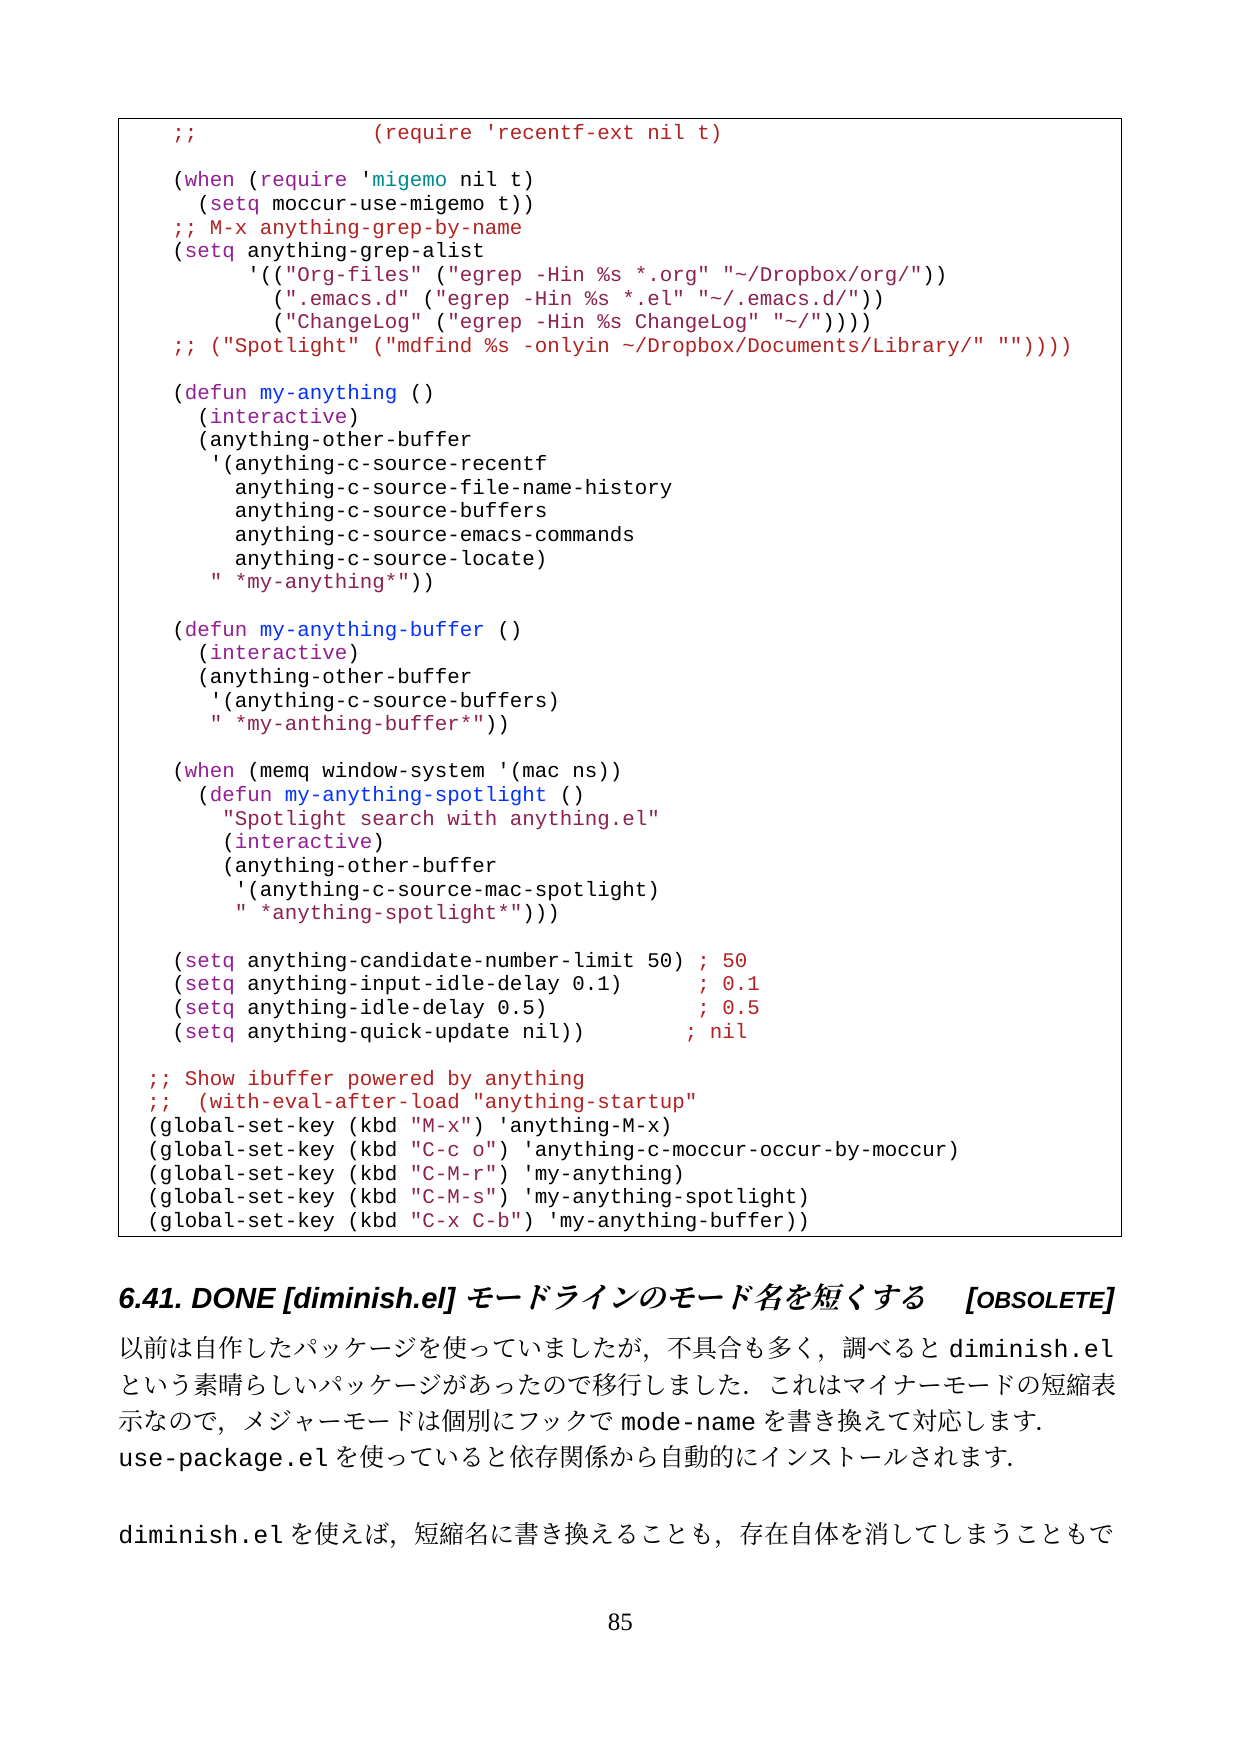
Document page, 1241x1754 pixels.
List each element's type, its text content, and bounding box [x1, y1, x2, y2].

text (global-set-key (kbd "M-x") 'anything-M-x) [119, 1111, 1121, 1135]
text (setq anything-grep-alist [119, 236, 1121, 260]
text (interactive) [119, 827, 1121, 851]
text ;; (require 'recentf-ext nil t) [119, 119, 1121, 142]
text (defun my-anything-spotlight () [119, 780, 1121, 804]
text anything-c-source-file-name-history [119, 473, 1121, 496]
text (anything-other-buffer [119, 662, 1121, 686]
text (when (require 'migemo nil t) [119, 165, 1121, 189]
text anything-c-source-buffers [119, 496, 1121, 520]
text (interactive) [119, 638, 1121, 662]
text (setq anything-input-idle-delay 0.1) ; 0.1 [119, 969, 1121, 993]
text anything-c-source-locate) [119, 544, 1121, 567]
text ;; ("Spotlight" ("mdfind %s -onlyin ~/Dropbox/Documents/Library/" "")))) [119, 331, 1121, 354]
text 以前は自作したパッケージを使っていましたが，不具合も多く，調べると diminish.el という素晴らしいパッケージがあったので移行しました．これはマイナーモードの短縮表示なので，メジャーモードは個別にフックで mode-name を書き換えて対応します． use-package.el を使っていると依存関係から自動的にインストールされます． [118, 1329, 1122, 1503]
text diminish.el を使えば，短縮名に書き換えることも，存在自体を消してしまうこともで [118, 1515, 1122, 1551]
text (global-set-key (kbd "C-M-r") 'my-anything) [119, 1158, 1121, 1182]
text " *anything-spotlight*"))) [119, 898, 1121, 922]
text " *my-anthing-buffer*")) [119, 709, 1121, 733]
text (global-set-key (kbd "C-x C-b") 'my-anything-buffer)) [119, 1206, 1121, 1236]
text (global-set-key (kbd "C-c o") 'anything-c-moccur-occur-by-moccur) [119, 1135, 1121, 1158]
text (defun my-anything () [119, 378, 1121, 402]
text ;; Show ibuffer powered by anything [119, 1064, 1121, 1088]
text (defun my-anything-buffer () [119, 615, 1121, 638]
text ("ChangeLog" ("egrep -Hin %s ChangeLog" "~/")))) [119, 307, 1121, 331]
text '(("Org-files" ("egrep -Hin %s *.org" "~/Dropbox/org/")) [119, 260, 1121, 284]
text '(anything-c-source-buffers) [119, 686, 1121, 709]
text (setq anything-candidate-number-limit 50) ; 50 [119, 946, 1121, 969]
text '(anything-c-source-mac-spotlight) [119, 875, 1121, 898]
text (".emacs.d" ("egrep -Hin %s *.el" "~/.emacs.d/")) [119, 284, 1121, 307]
text (global-set-key (kbd "C-M-s") 'my-anything-spotlight) [119, 1182, 1121, 1206]
text (interactive) [119, 402, 1121, 426]
text " *my-anything*")) [119, 567, 1121, 591]
text (anything-other-buffer [119, 851, 1121, 875]
text (setq anything-quick-update nil)) ; nil [119, 1017, 1121, 1040]
subtitle DONE [diminish.el] モードラインのモード名を短くする [obsolete] [118, 1275, 1122, 1317]
text (when (memq window-system '(mac ns)) [119, 757, 1121, 780]
text (setq anything-idle-delay 0.5) ; 0.5 [119, 993, 1121, 1017]
text '(anything-c-source-recentf [119, 449, 1121, 473]
text (setq moccur-use-migemo t)) [119, 189, 1121, 213]
text ;; (with-eval-after-load "anything-startup" [119, 1088, 1121, 1111]
text ;; M-x anything-grep-by-name [119, 213, 1121, 236]
text (anything-other-buffer [119, 426, 1121, 449]
text anything-c-source-emacs-commands [119, 520, 1121, 544]
text "Spotlight search with anything.el" [119, 804, 1121, 827]
